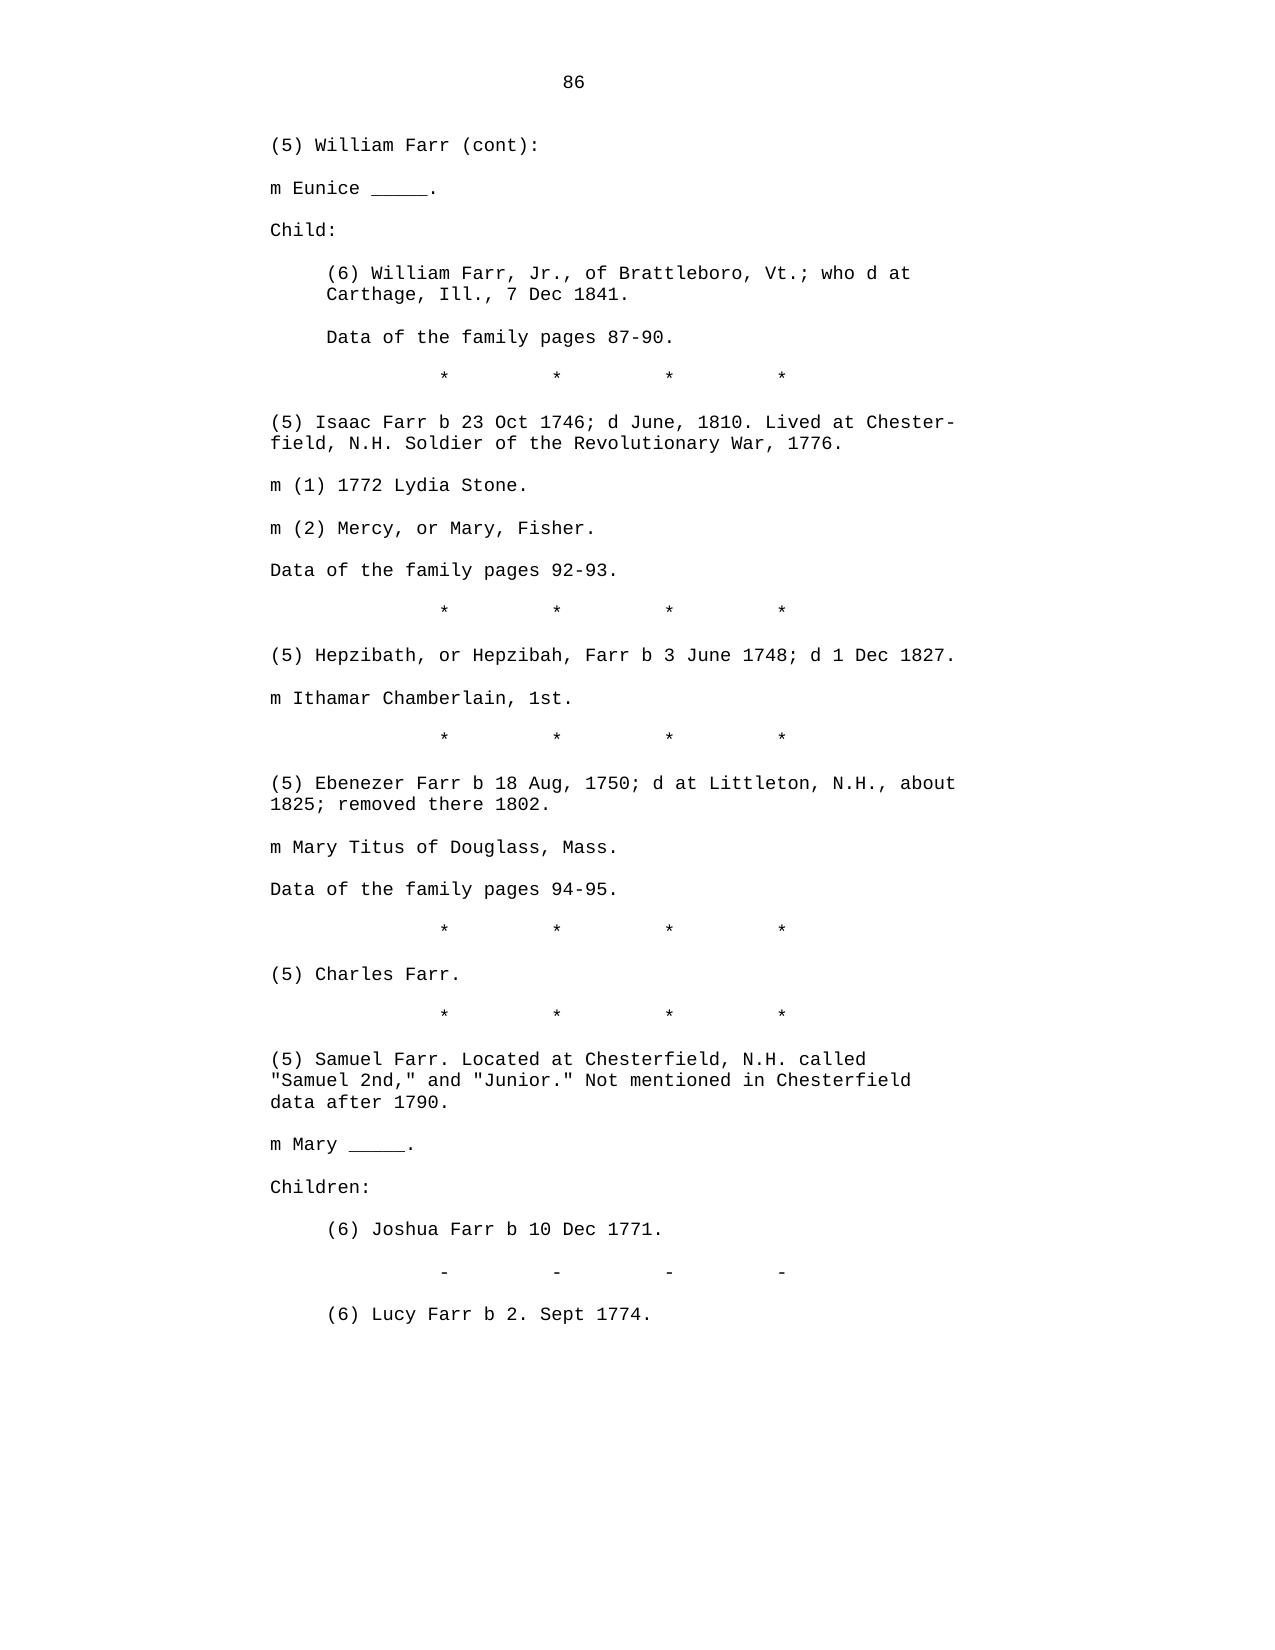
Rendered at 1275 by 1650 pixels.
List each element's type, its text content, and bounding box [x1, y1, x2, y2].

text 86 [225, 72, 1157, 94]
text * * * * [225, 1007, 1157, 1029]
text (6) William Farr, Jr., of Brattleboro, Vt.; who d at [225, 264, 1157, 285]
text m Ithamar Chamberlain, 1st. [225, 689, 1157, 710]
text Carthage, Ill., 7 Dec 1841. [225, 285, 1157, 306]
text (5) Charles Farr. [225, 965, 1157, 986]
text Data of the family pages 94-95. [225, 880, 1157, 901]
text * * * * [225, 370, 1157, 391]
text m Mary Titus of Douglass, Mass. [225, 837, 1157, 859]
text Data of the family pages 92-93. [225, 561, 1157, 582]
text m (2) Mercy, or Mary, Fisher. [225, 519, 1157, 540]
text "Samuel 2nd," and "Junior." Not mentioned in Chesterfield [225, 1071, 1157, 1092]
text (6) Joshua Farr b 10 Dec 1771. [225, 1220, 1157, 1241]
text (5) Ebenezer Farr b 18 Aug, 1750; d at Littleton, N.H., about [225, 774, 1157, 795]
text (5) William Farr (cont): [225, 136, 1157, 157]
text * * * * [225, 922, 1157, 944]
text (5) Hepzibath, or Hepzibah, Farr b 3 June 1748; d 1 Dec 1827. [225, 646, 1157, 667]
text m (1) 1772 Lydia Stone. [225, 476, 1157, 497]
text - - - - [225, 1262, 1157, 1284]
text * * * * [225, 604, 1157, 625]
text (5) Samuel Farr. Located at Chesterfield, N.H. called [225, 1050, 1157, 1071]
text Child: [225, 221, 1157, 242]
text (5) Isaac Farr b 23 Oct 1746; d June, 1810. Lived at Chester- [225, 412, 1157, 434]
text * * * * [225, 731, 1157, 752]
text 1825; removed there 1802. [225, 795, 1157, 816]
text m Eunice _____. [225, 179, 1157, 200]
text field, N.H. Soldier of the Revolutionary War, 1776. [225, 434, 1157, 455]
text Data of the family pages 87-90. [225, 327, 1157, 349]
text (6) Lucy Farr b 2. Sept 1774. [225, 1305, 1157, 1326]
text Children: [225, 1177, 1157, 1199]
text data after 1790. [225, 1092, 1157, 1114]
text m Mary _____. [225, 1135, 1157, 1156]
